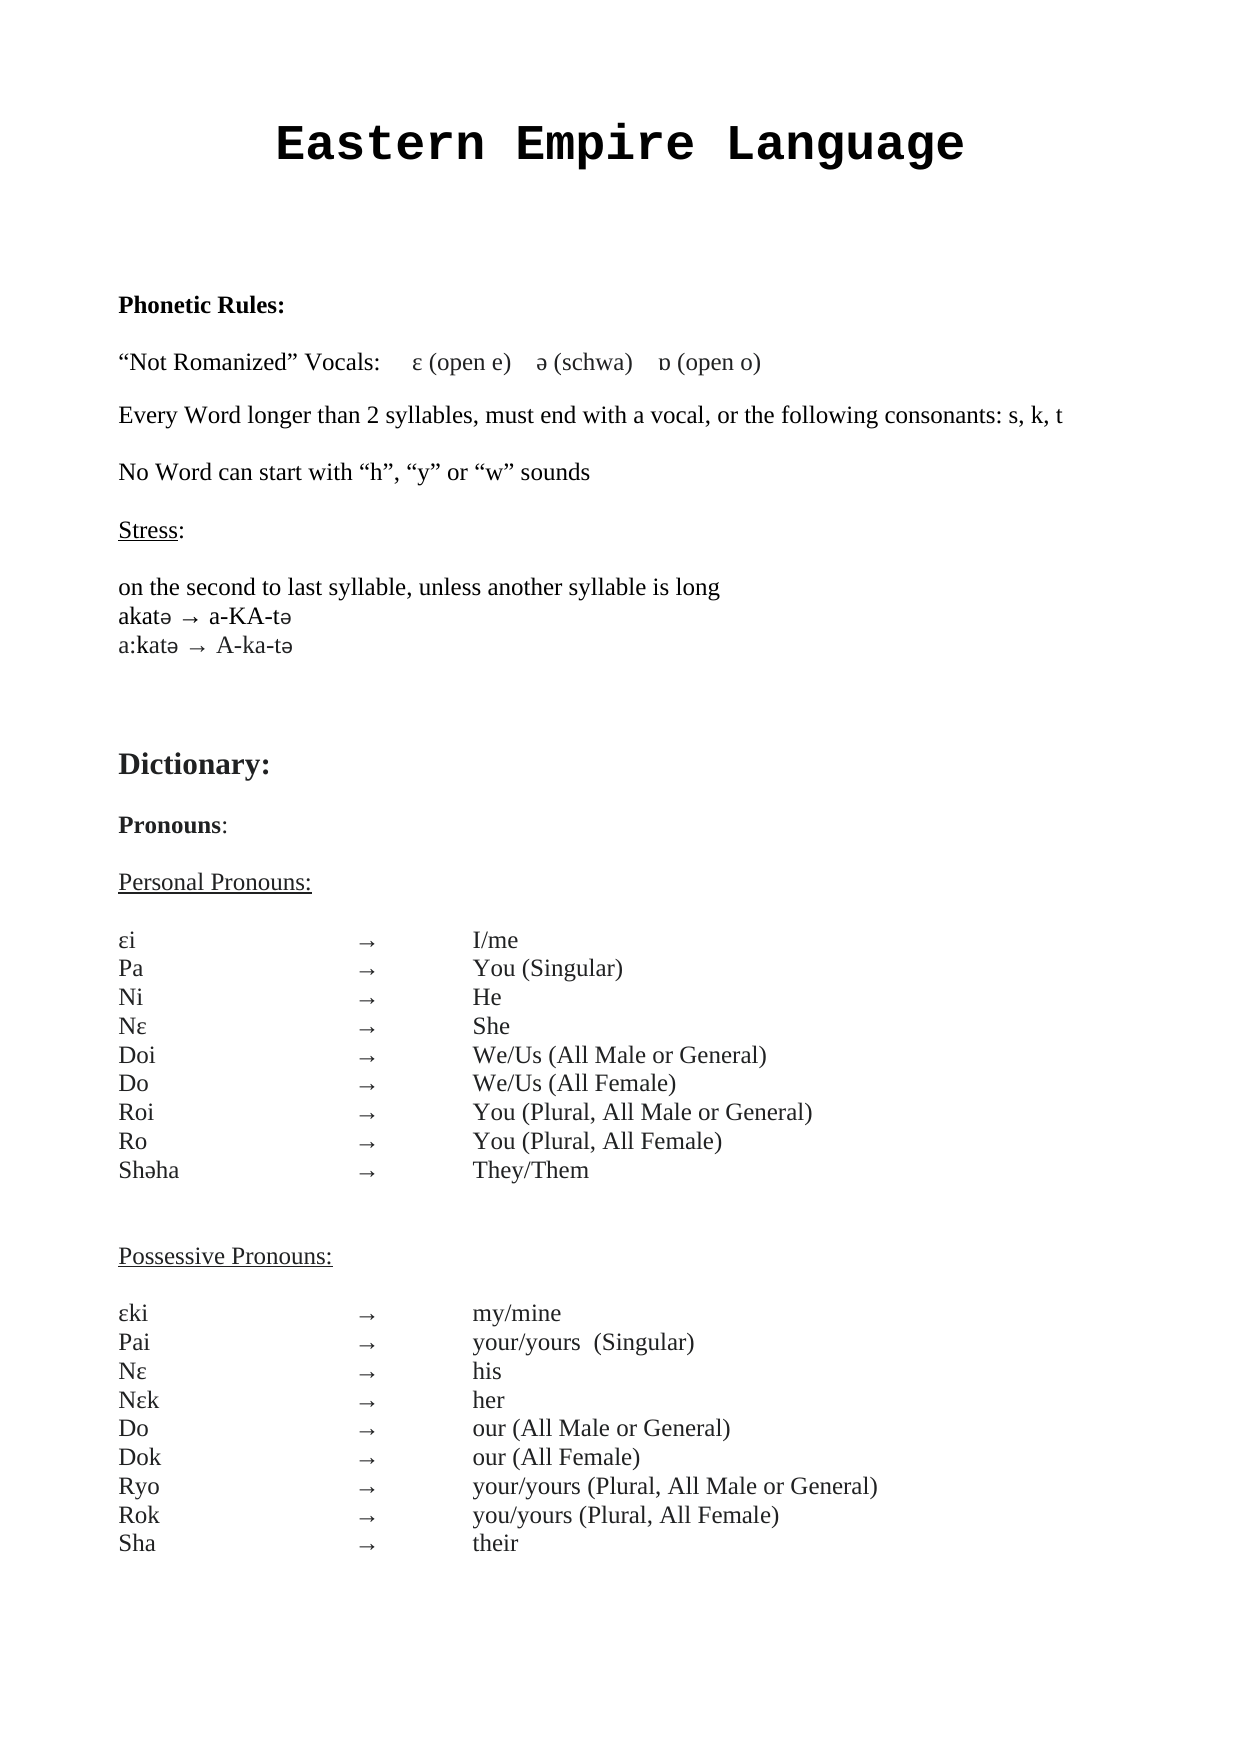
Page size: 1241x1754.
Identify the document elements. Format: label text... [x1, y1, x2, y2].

text ɛi → I/me [118, 925, 1122, 953]
text Ro → You (Plural, All Female) [118, 1126, 1122, 1155]
text Ni → He [118, 982, 1122, 1011]
text Possessive Pronouns: [118, 1241, 1122, 1270]
text Do → our (All Male or General) [118, 1413, 1122, 1442]
text akatə → a-KA-tə [118, 601, 1122, 630]
text Doi → We/Us (All Male or General) [118, 1040, 1122, 1068]
text Dok → our (All Female) [118, 1442, 1122, 1471]
text Ryo → your/yours (Plural, All Male or General) [118, 1471, 1122, 1500]
text Phonetic Rules: [118, 290, 1122, 318]
text Stress: [118, 515, 1122, 544]
text Sha → their [118, 1528, 1122, 1557]
text Nɛk → her [118, 1385, 1122, 1413]
text a:katə → A-ka-tə [118, 630, 1122, 659]
text Pronouns: [118, 810, 1122, 838]
text on the second to last syllable, unless another syllable is long [118, 572, 1122, 601]
text Personal Pronouns: [118, 867, 1122, 896]
text Nɛ → his [118, 1356, 1122, 1385]
text Rok → you/yours (Plural, All Female) [118, 1500, 1122, 1528]
text No Word can start with “h”, “y” or “w” sounds [118, 457, 1122, 486]
text Shəha → They/Them [118, 1155, 1122, 1183]
text Do → We/Us (All Female) [118, 1068, 1122, 1097]
text Pai → your/yours (Singular) [118, 1327, 1122, 1356]
text “Not Romanized” Vocals: ɛ (open e) ə (schwa) ɒ (open o) [118, 347, 1122, 376]
text Every Word longer than 2 syllables, must end with a vocal, or the following consonants: s, k, t [118, 400, 1122, 429]
text Pa → You (Singular) [118, 953, 1122, 982]
text Eastern Empire Language [118, 118, 1122, 175]
text ɛki → my/mine [118, 1298, 1122, 1327]
text Nɛ → She [118, 1011, 1122, 1040]
text Roi → You (Plural, All Male or General) [118, 1097, 1122, 1126]
text Dictionary: [118, 745, 1122, 781]
